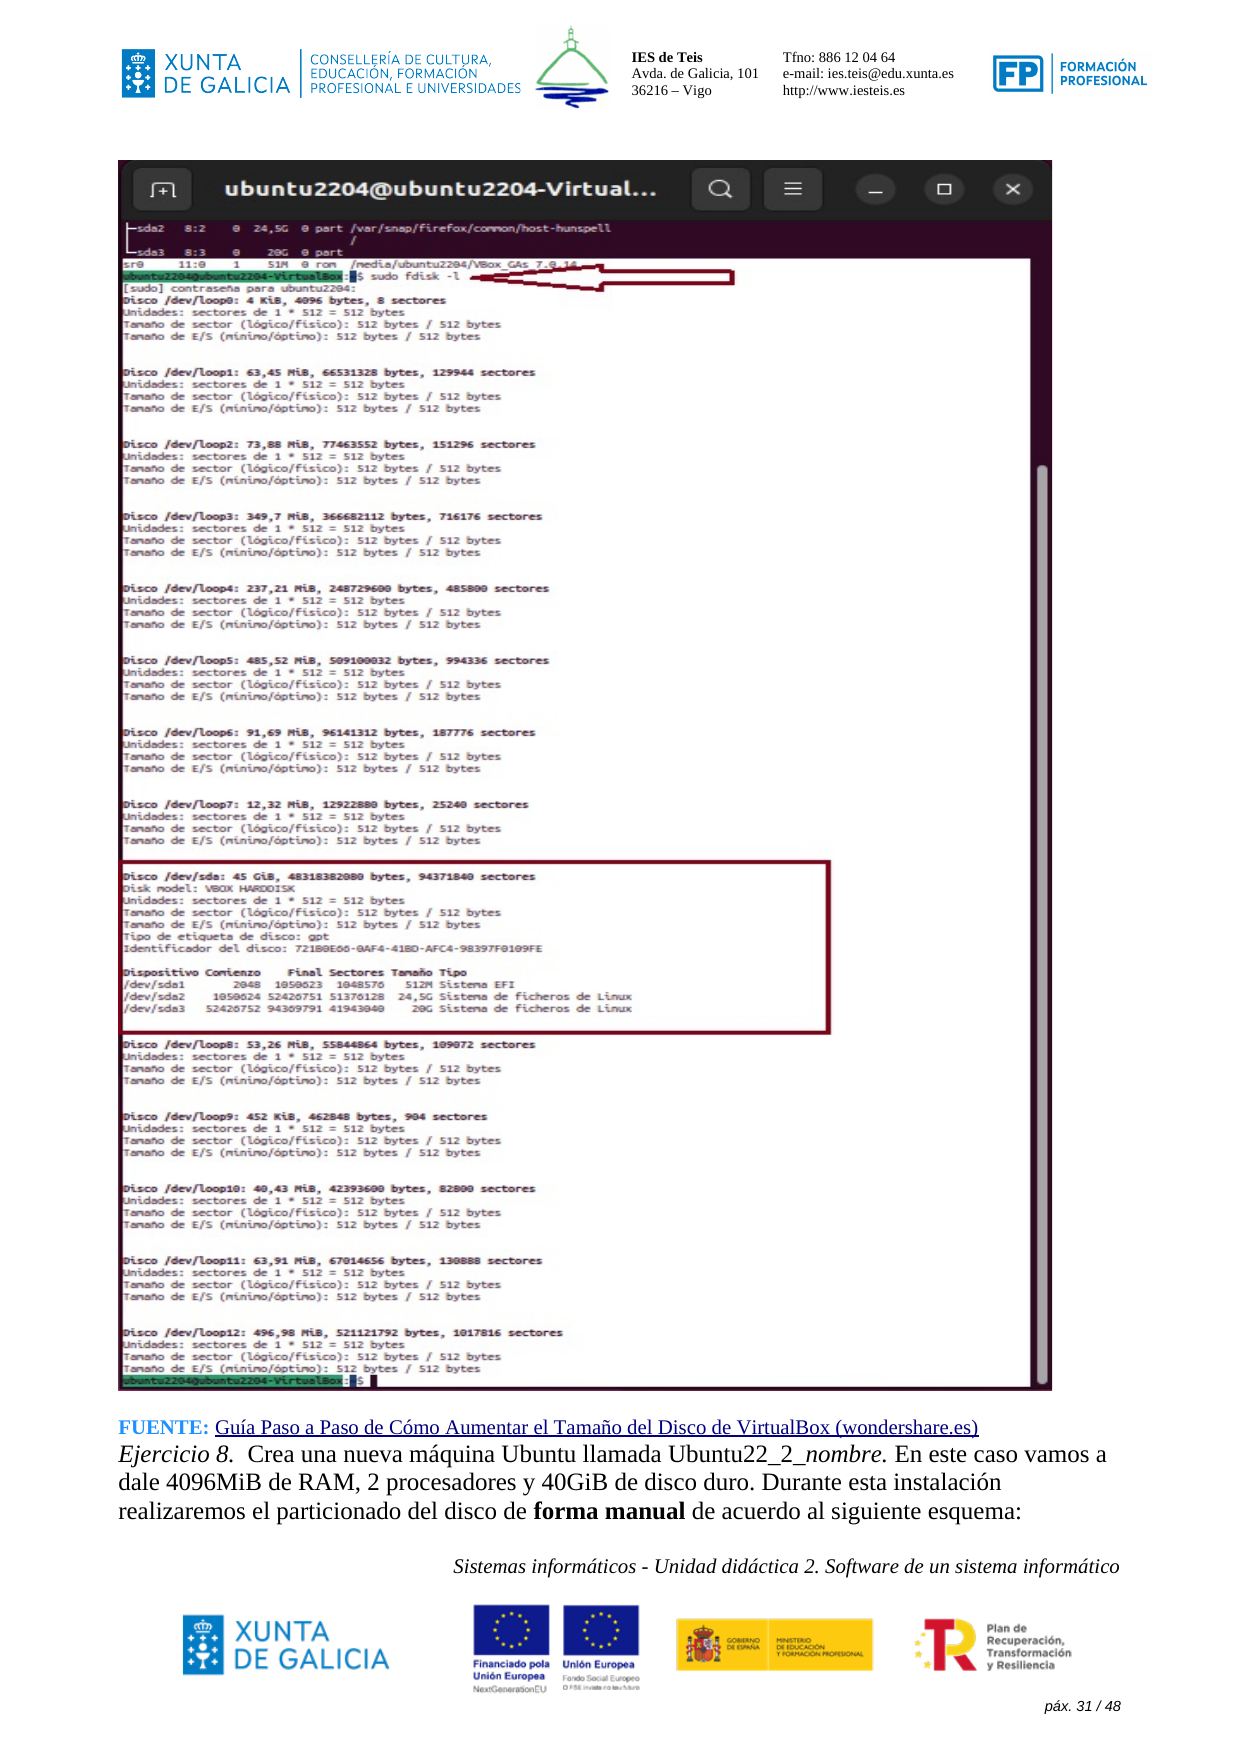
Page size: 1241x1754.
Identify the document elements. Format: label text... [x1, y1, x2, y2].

text FUENTE: Guía Paso a Paso de Cómo Aumentar el Tamaño del Disco de VirtualBox (wondershare.es) [118, 1415, 1122, 1439]
text Ejercicio 8. Crea una nueva máquina Ubuntu llamada Ubuntu22_2_nombre. En este caso vamos a dale 4096MiB de RAM, 2 procesadores y 40GiB de disco duro. Durante esta instalación realizaremos el particionado del disco de forma manual de acuerdo al siguiente esquema: [118, 1439, 1122, 1525]
picture [182, 1593, 1085, 1700]
picture [118, 160, 1053, 1391]
picture [534, 25, 611, 110]
picture [989, 50, 1153, 97]
picture [121, 49, 521, 98]
